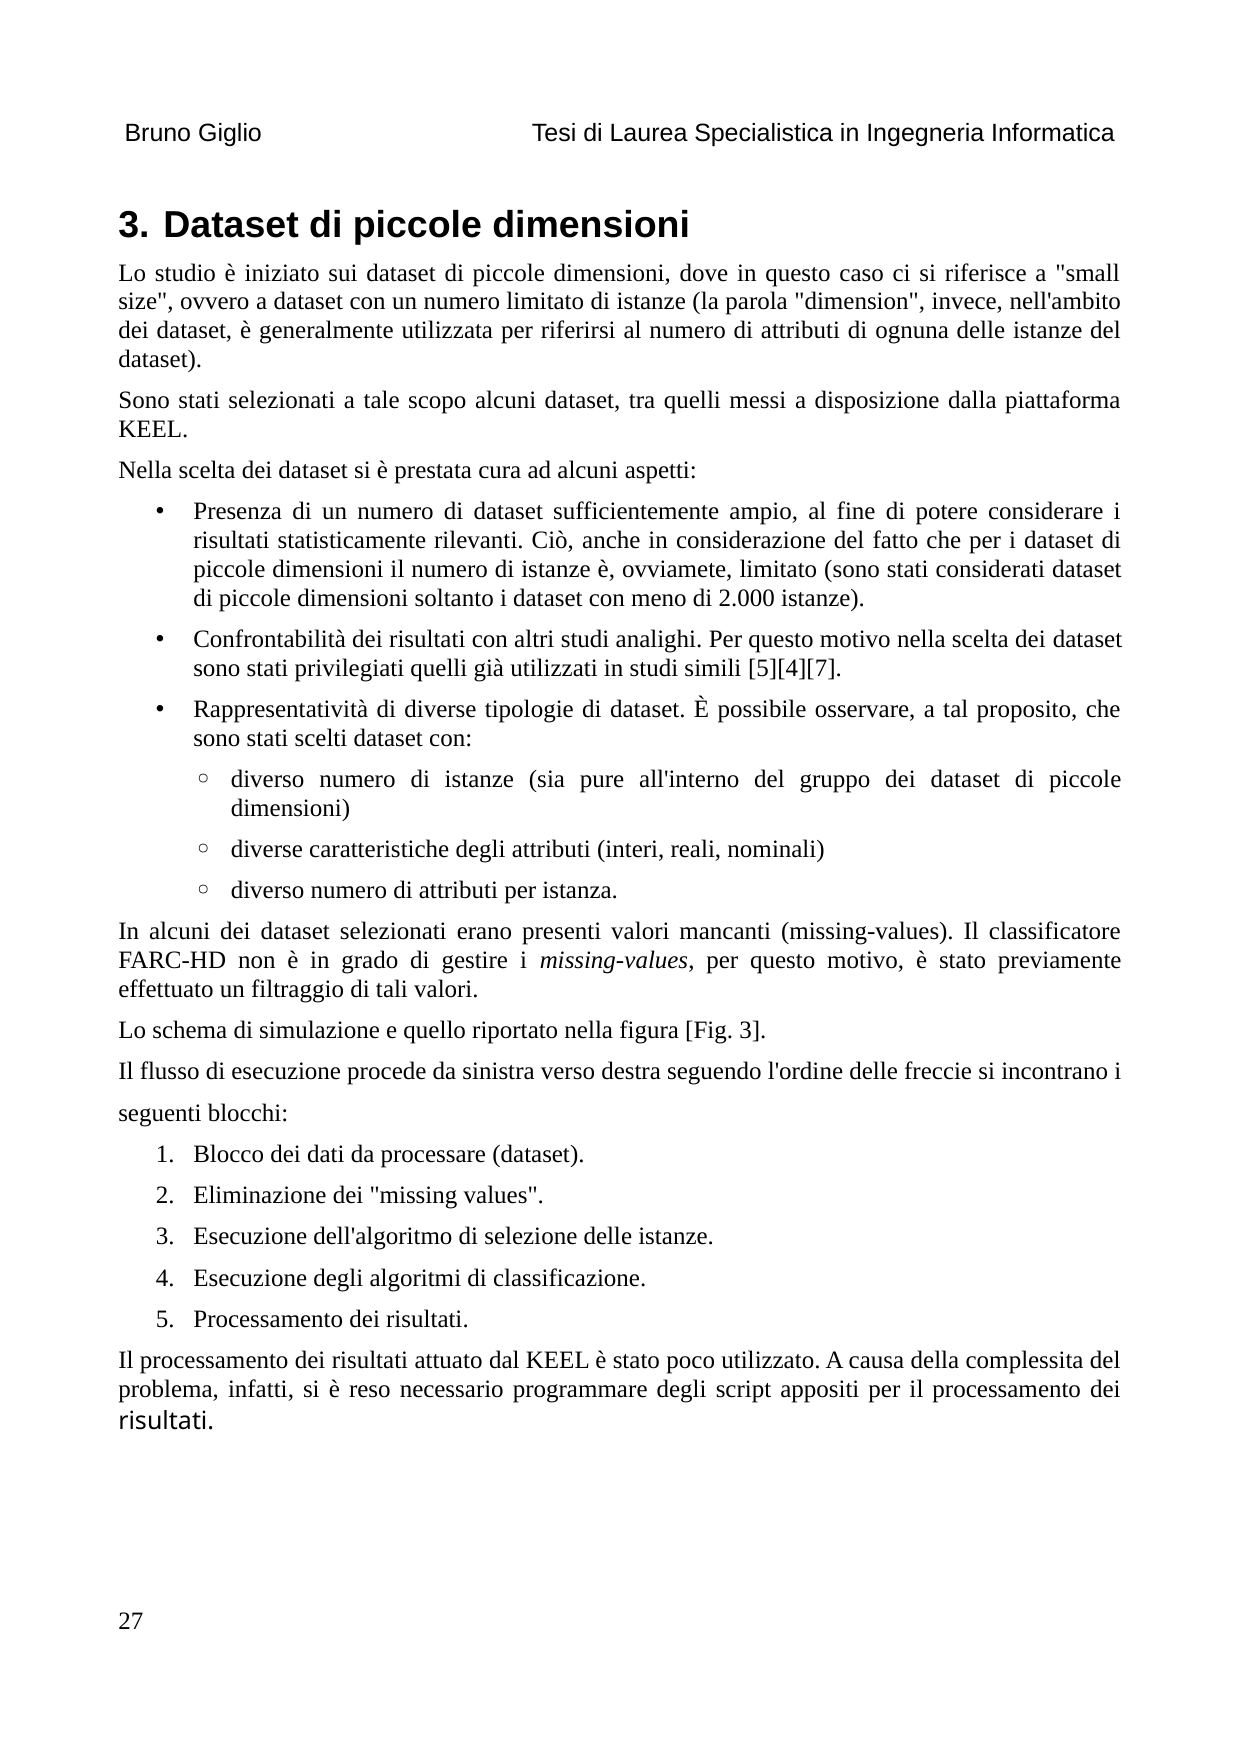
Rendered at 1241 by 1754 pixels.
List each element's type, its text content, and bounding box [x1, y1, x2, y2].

list Rappresentatività di diverse tipologie di dataset. È possibile osservare, a tal proposito, che sono stati scelti dataset con: [156, 694, 1122, 751]
text seguenti blocchi: [118, 1098, 1122, 1126]
text In alcuni dei dataset selezionati erano presenti valori mancanti (missing-values). Il classificatore FARC-HD non è in grado di gestire i missing-values, per questo motivo, è stato previamente effettuato un filtraggio di tali valori. [118, 916, 1122, 1003]
list diverse caratteristiche degli attributi (interi, reali, nominali) [193, 834, 1122, 863]
list diverso numero di attributi per istanza. [193, 875, 1122, 904]
list Blocco dei dati da processare (dataset). [156, 1139, 1122, 1168]
list Esecuzione dell'algoritmo di selezione delle istanze. [156, 1221, 1122, 1250]
text Lo schema di simulazione e quello riportato nella figura [Fig. 3]. [118, 1015, 1122, 1044]
text Lo studio è iniziato sui dataset di piccole dimensioni, dove in questo caso ci si riferisce a "small size", ovvero a dataset con un numero limitato di istanze (la parola "dimension", invece, nell'ambito dei dataset, è generalmente utilizzata per riferirsi al numero di attributi di ognuna delle istanze del dataset). [118, 258, 1122, 373]
list Processamento dei risultati. [156, 1304, 1122, 1333]
text Nella scelta dei dataset si è prestata cura ad alcuni aspetti: [118, 455, 1122, 484]
text Il flusso di esecuzione procede da sinistra verso destra seguendo l'ordine delle freccie si incontrano i [118, 1056, 1122, 1085]
text Il processamento dei risultati attuato dal KEEL è stato poco utilizzato. A causa della complessita del problema, infatti, si è reso necessario programmare degli script appositi per il processamento dei risultati. [118, 1345, 1122, 1437]
list Eliminazione dei "missing values". [156, 1180, 1122, 1209]
text Sono stati selezionati a tale scopo alcuni dataset, tra quelli messi a disposizione dalla piattaforma KEEL. [118, 385, 1122, 443]
subtitle Dataset di piccole dimensioni [118, 202, 1122, 245]
list Esecuzione degli algoritmi di classificazione. [156, 1263, 1122, 1291]
list Confrontabilità dei risultati con altri studi analighi. Per questo motivo nella scelta dei dataset sono stati privilegiati quelli già utilizzati in studi simili [5][4][7]. [156, 624, 1122, 681]
list Presenza di un numero di dataset sufficientemente ampio, al fine di potere considerare i risultati statisticamente rilevanti. Ciò, anche in considerazione del fatto che per i dataset di piccole dimensioni il numero di istanze è, ovviamete, limitato (sono stati considerati dataset di piccole dimensioni soltanto i dataset con meno di 2.000 istanze). [156, 496, 1122, 611]
list diverso numero di istanze (sia pure all'interno del gruppo dei dataset di piccole dimensioni) [193, 764, 1122, 821]
